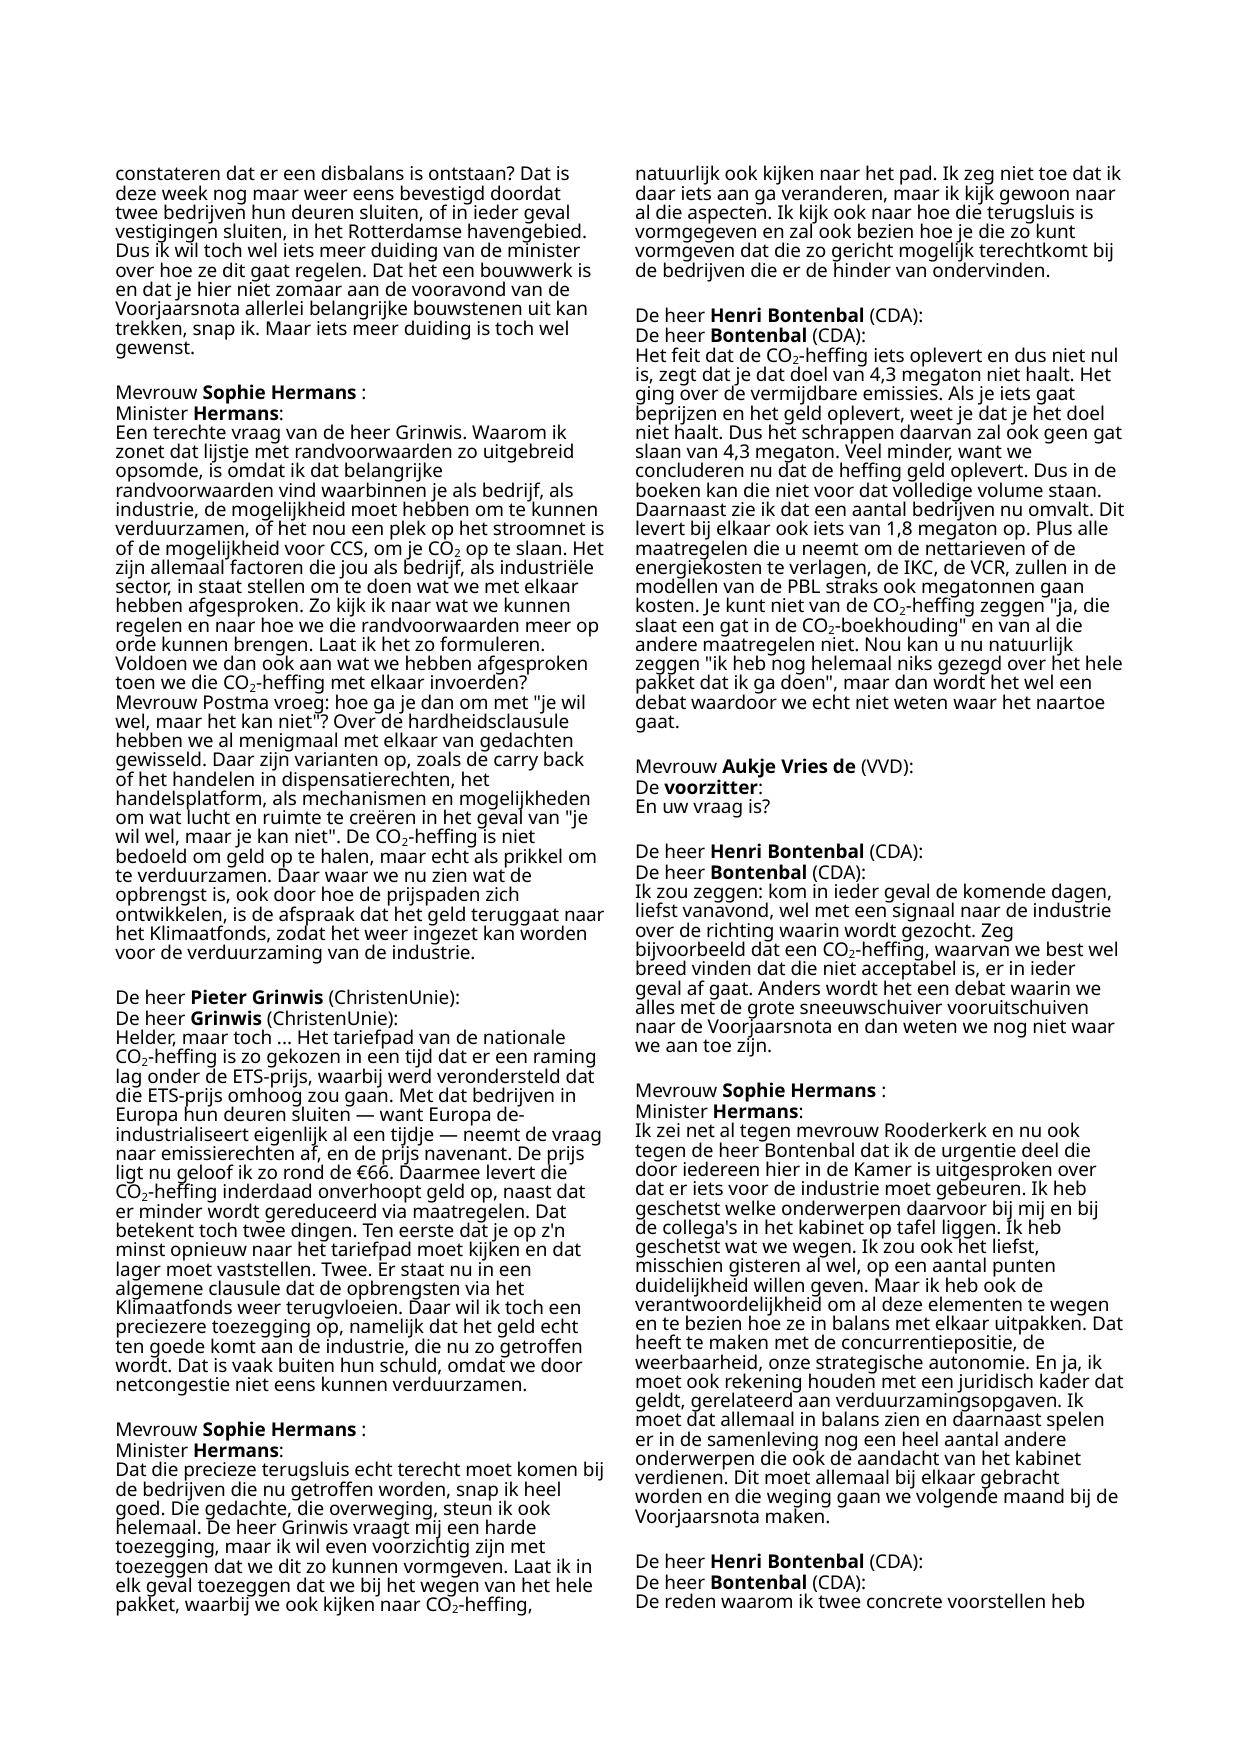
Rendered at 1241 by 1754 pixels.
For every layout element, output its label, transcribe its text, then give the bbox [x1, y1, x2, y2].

text Minister Hermans: [115, 1442, 605, 1461]
text De heer Bontenbal (CDA): [635, 864, 1125, 883]
text natuurlijk ook kijken naar het pad. Ik zeg niet toe dat ik daar iets aan ga veranderen, maar ik kijk gewoon naar al die aspecten. Ik kijk ook naar hoe die terugsluis is vormgegeven en zal ook bezien hoe je die zo kunt vormgeven dat die zo gericht mogelijk terechtkomt bij de bedrijven die er de hinder van ondervinden. [635, 165, 1125, 281]
text Dat die precieze terugsluis echt terecht moet komen bij de bedrijven die nu getroffen worden, snap ik heel goed. Die gedachte, die overweging, steun ik ook helemaal. De heer Grinwis vraagt mij een harde toezegging, maar ik wil even voorzichtig zijn met toezeggen dat we dit zo kunnen vormgeven. Laat ik in elk geval toezeggen dat we bij het wegen van het hele pakket, waarbij we ook kijken naar CO2-heffing, [115, 1461, 605, 1615]
text Minister Hermans: [635, 1103, 1125, 1122]
text Een terechte vraag van de heer Grinwis. Waarom ik zonet dat lijstje met randvoorwaarden zo uitgebreid opsomde, is omdat ik dat belangrijke randvoorwaarden vind waarbinnen je als bedrijf, als industrie, de mogelijkheid moet hebben om te kunnen verduurzamen, of het nou een plek op het stroomnet is of de mogelijkheid voor CCS, om je CO2 op te slaan. Het zijn allemaal factoren die jou als bedrijf, als industriële sector, in staat stellen om te doen wat we met elkaar hebben afgesproken. Zo kijk ik naar wat we kunnen regelen en naar hoe we die randvoorwaarden meer op orde kunnen brengen. Laat ik het zo formuleren. Voldoen we dan ook aan wat we hebben afgesproken toen we die CO2-heffing met elkaar invoerden? Mevrouw Postma vroeg: hoe ga je dan om met "je wil wel, maar het kan niet"? Over de hardheidsclausule hebben we al menigmaal met elkaar van gedachten gewisseld. Daar zijn varianten op, zoals de carry back of het handelen in dispensatierechten, het handelsplatform, als mechanismen en mogelijkheden om wat lucht en ruimte te creëren in het geval van "je wil wel, maar je kan niet". De CO2-heffing is niet bedoeld om geld op te halen, maar echt als prikkel om te verduurzamen. Daar waar we nu zien wat de opbrengst is, ook door hoe de prijspaden zich ontwikkelen, is de afspraak dat het geld teruggaat naar het Klimaatfonds, zodat het weer ingezet kan worden voor de verduurzaming van de industrie. [115, 424, 605, 963]
text constateren dat er een disbalans is ontstaan? Dat is deze week nog maar weer eens bevestigd doordat twee bedrijven hun deuren sluiten, of in ieder geval vestigingen sluiten, in het Rotterdamse havengebied. Dus ik wil toch wel iets meer duiding van de minister over hoe ze dit gaat regelen. Dat het een bouwwerk is en dat je hier niet zomaar aan de vooravond van de Voorjaarsnota allerlei belangrijke bouwstenen uit kan trekken, snap ik. Maar iets meer duiding is toch wel gewenst. [115, 165, 605, 358]
text Minister Hermans: [115, 404, 605, 424]
text Ik zou zeggen: kom in ieder geval de komende dagen, liefst vanavond, wel met een signaal naar de industrie over de richting waarin wordt gezocht. Zeg bijvoorbeeld dat een CO2-heffing, waarvan we best wel breed vinden dat die niet acceptabel is, er in ieder geval af gaat. Anders wordt het een debat waarin we alles met de grote sneeuwschuiver vooruitschuiven naar de Voorjaarsnota en dan weten we nog niet waar we aan toe zijn. [635, 883, 1125, 1057]
text En uw vraag is? [635, 798, 1125, 817]
text De heer Grinwis (ChristenUnie): [115, 1010, 605, 1029]
text Ik zei net al tegen mevrouw Rooderkerk en nu ook tegen de heer Bontenbal dat ik de urgentie deel die door iedereen hier in de Kamer is uitgesproken over dat er iets voor de industrie moet gebeuren. Ik heb geschetst welke onderwerpen daarvoor bij mij en bij de collega's in het kabinet op tafel liggen. Ik heb geschetst wat we wegen. Ik zou ook het liefst, misschien gisteren al wel, op een aantal punten duidelijkheid willen geven. Maar ik heb ook de verantwoordelijkheid om al deze elementen te wegen en te bezien hoe ze in balans met elkaar uitpakken. Dat heeft te maken met de concurrentiepositie, de weerbaarheid, onze strategische autonomie. En ja, ik moet ook rekening houden met een juridisch kader dat geldt, gerelateerd aan verduurzamingsopgaven. Ik moet dat allemaal in balans zien en daarnaast spelen er in de samenleving nog een heel aantal andere onderwerpen die ook de aandacht van het kabinet verdienen. Dit moet allemaal bij elkaar gebracht worden en die weging gaan we volgende maand bij de Voorjaarsnota maken. [635, 1122, 1125, 1527]
text De heer Henri Bontenbal (CDA): [635, 1548, 1125, 1574]
text Het feit dat de CO2-heffing iets oplevert en dus niet nul is, zegt dat je dat doel van 4,3 megaton niet haalt. Het ging over de vermijdbare emissies. Als je iets gaat beprijzen en het geld oplevert, weet je dat je het doel niet haalt. Dus het schrappen daarvan zal ook geen gat slaan van 4,3 megaton. Veel minder, want we concluderen nu dat de heffing geld oplevert. Dus in de boeken kan die niet voor dat volledige volume staan. Daarnaast zie ik dat een aantal bedrijven nu omvalt. Dit levert bij elkaar ook iets van 1,8 megaton op. Plus alle maatregelen die u neemt om de nettarieven of de energiekosten te verlagen, de IKC, de VCR, zullen in de modellen van de PBL straks ook megatonnen gaan kosten. Je kunt niet van de CO2-heffing zeggen "ja, die slaat een gat in de CO2-boekhouding" en van al die andere maatregelen niet. Nou kan u nu natuurlijk zeggen "ik heb nog helemaal niks gezegd over het hele pakket dat ik ga doen", maar dan wordt het wel een debat waardoor we echt niet weten waar het naartoe gaat. [635, 347, 1125, 732]
text De heer Bontenbal (CDA): [635, 1574, 1125, 1593]
text De heer Bontenbal (CDA): [635, 327, 1125, 347]
text Helder, maar toch ... Het tariefpad van de nationale CO2-heffing is zo gekozen in een tijd dat er een raming lag onder de ETS-prijs, waarbij werd verondersteld dat die ETS-prijs omhoog zou gaan. Met dat bedrijven in Europa hun deuren sluiten — want Europa de-industrialiseert eigenlijk al een tijdje — neemt de vraag naar emissierechten af, en de prijs navenant. De prijs ligt nu geloof ik zo rond de €66. Daarmee levert die CO2-heffing inderdaad onverhoopt geld op, naast dat er minder wordt gereduceerd via maatregelen. Dat betekent toch twee dingen. Ten eerste dat je op z'n minst opnieuw naar het tariefpad moet kijken en dat lager moet vaststellen. Twee. Er staat nu in een algemene clausule dat de opbrengsten via het Klimaatfonds weer terugvloeien. Daar wil ik toch een preciezere toezegging op, namelijk dat het geld echt ten goede komt aan de industrie, die nu zo getroffen wordt. Dat is vaak buiten hun schuld, omdat we door netcongestie niet eens kunnen verduurzamen. [115, 1029, 605, 1395]
text De heer Pieter Grinwis (ChristenUnie): [115, 984, 605, 1010]
text De voorzitter: [635, 779, 1125, 798]
text De reden waarom ik twee concrete voorstellen heb [635, 1593, 1125, 1612]
text De heer Henri Bontenbal (CDA): [635, 302, 1125, 327]
text Mevrouw Aukje Vries de (VVD): [635, 753, 1125, 779]
text Mevrouw Sophie Hermans : [115, 379, 605, 404]
text Mevrouw Sophie Hermans : [635, 1077, 1125, 1103]
text De heer Henri Bontenbal (CDA): [635, 838, 1125, 864]
text Mevrouw Sophie Hermans : [115, 1416, 605, 1442]
